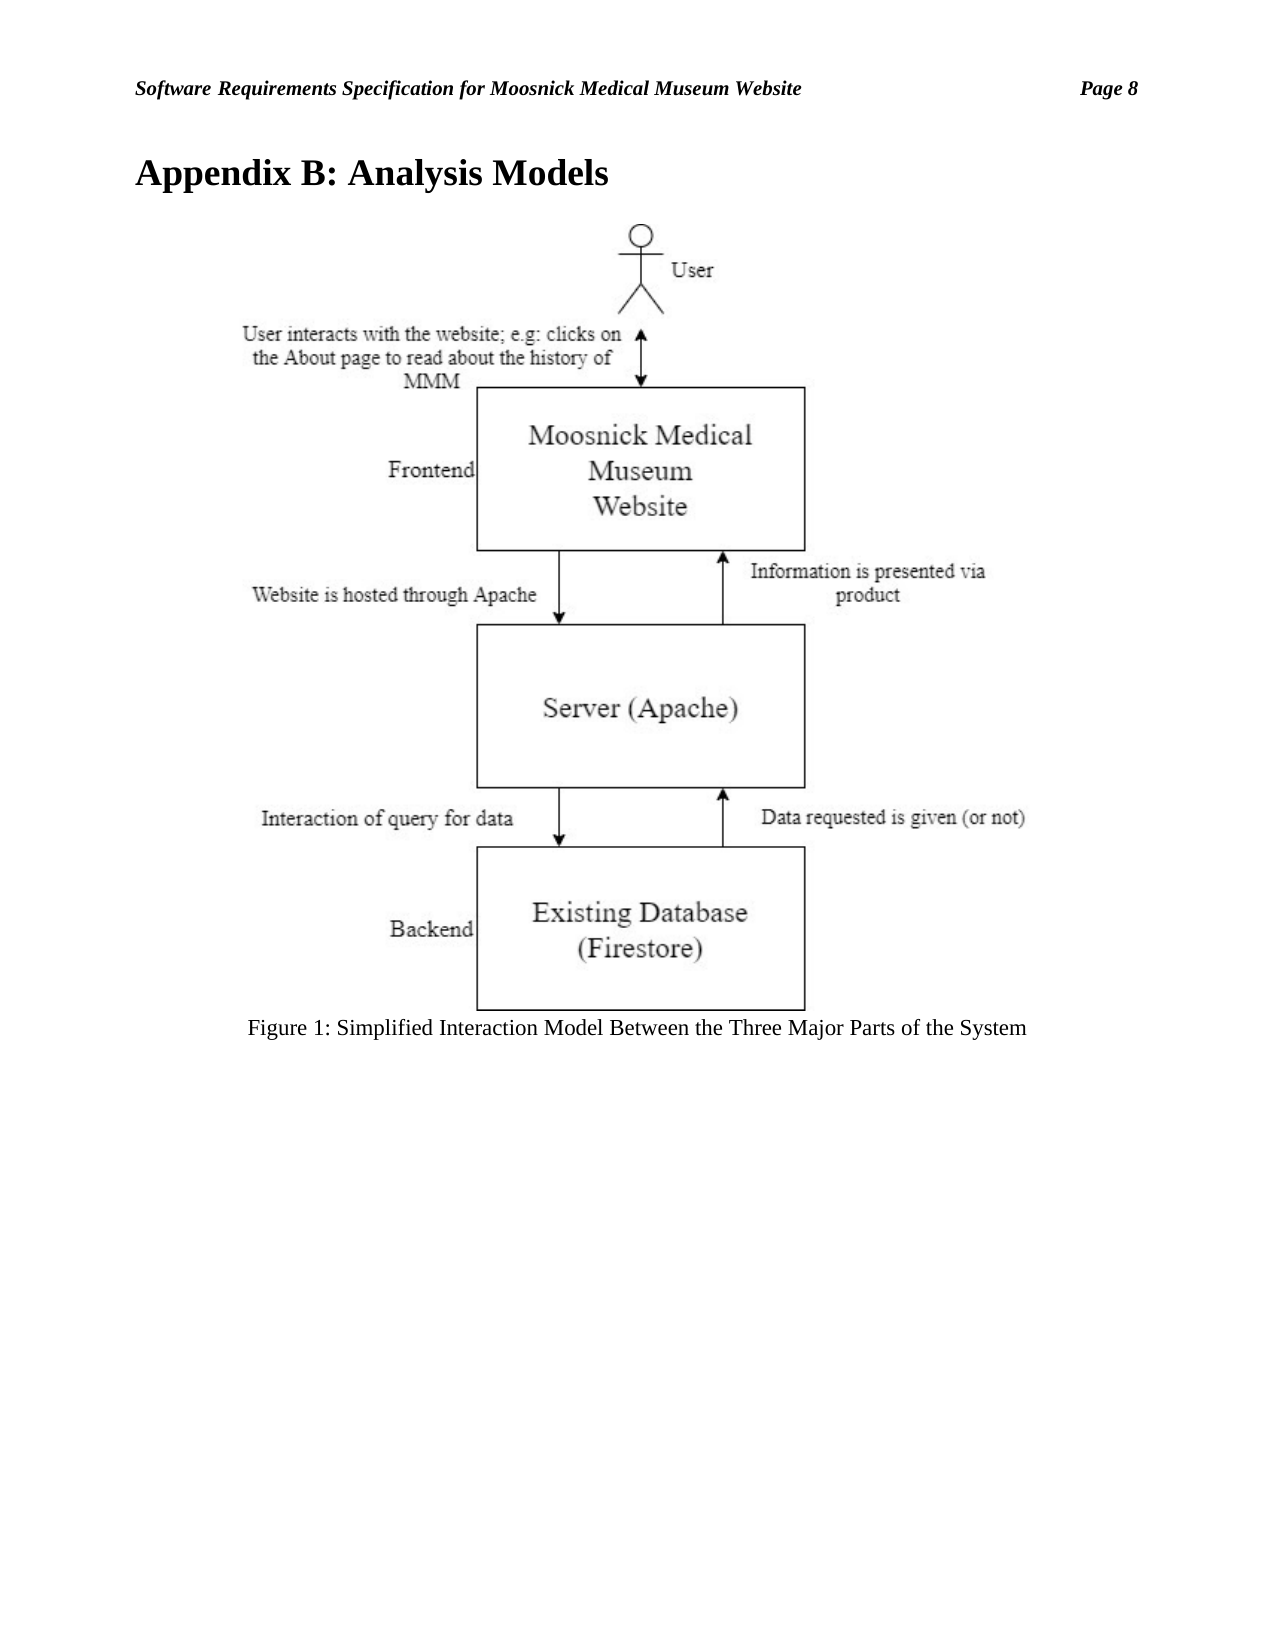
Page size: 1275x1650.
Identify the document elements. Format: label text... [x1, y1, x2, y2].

text Appendix B: Analysis Models [135, 150, 1140, 193]
text Figure 1: Simplified Interaction Model Between the Three Major Parts of the System [135, 1014, 1140, 1041]
picture [231, 224, 1044, 1011]
